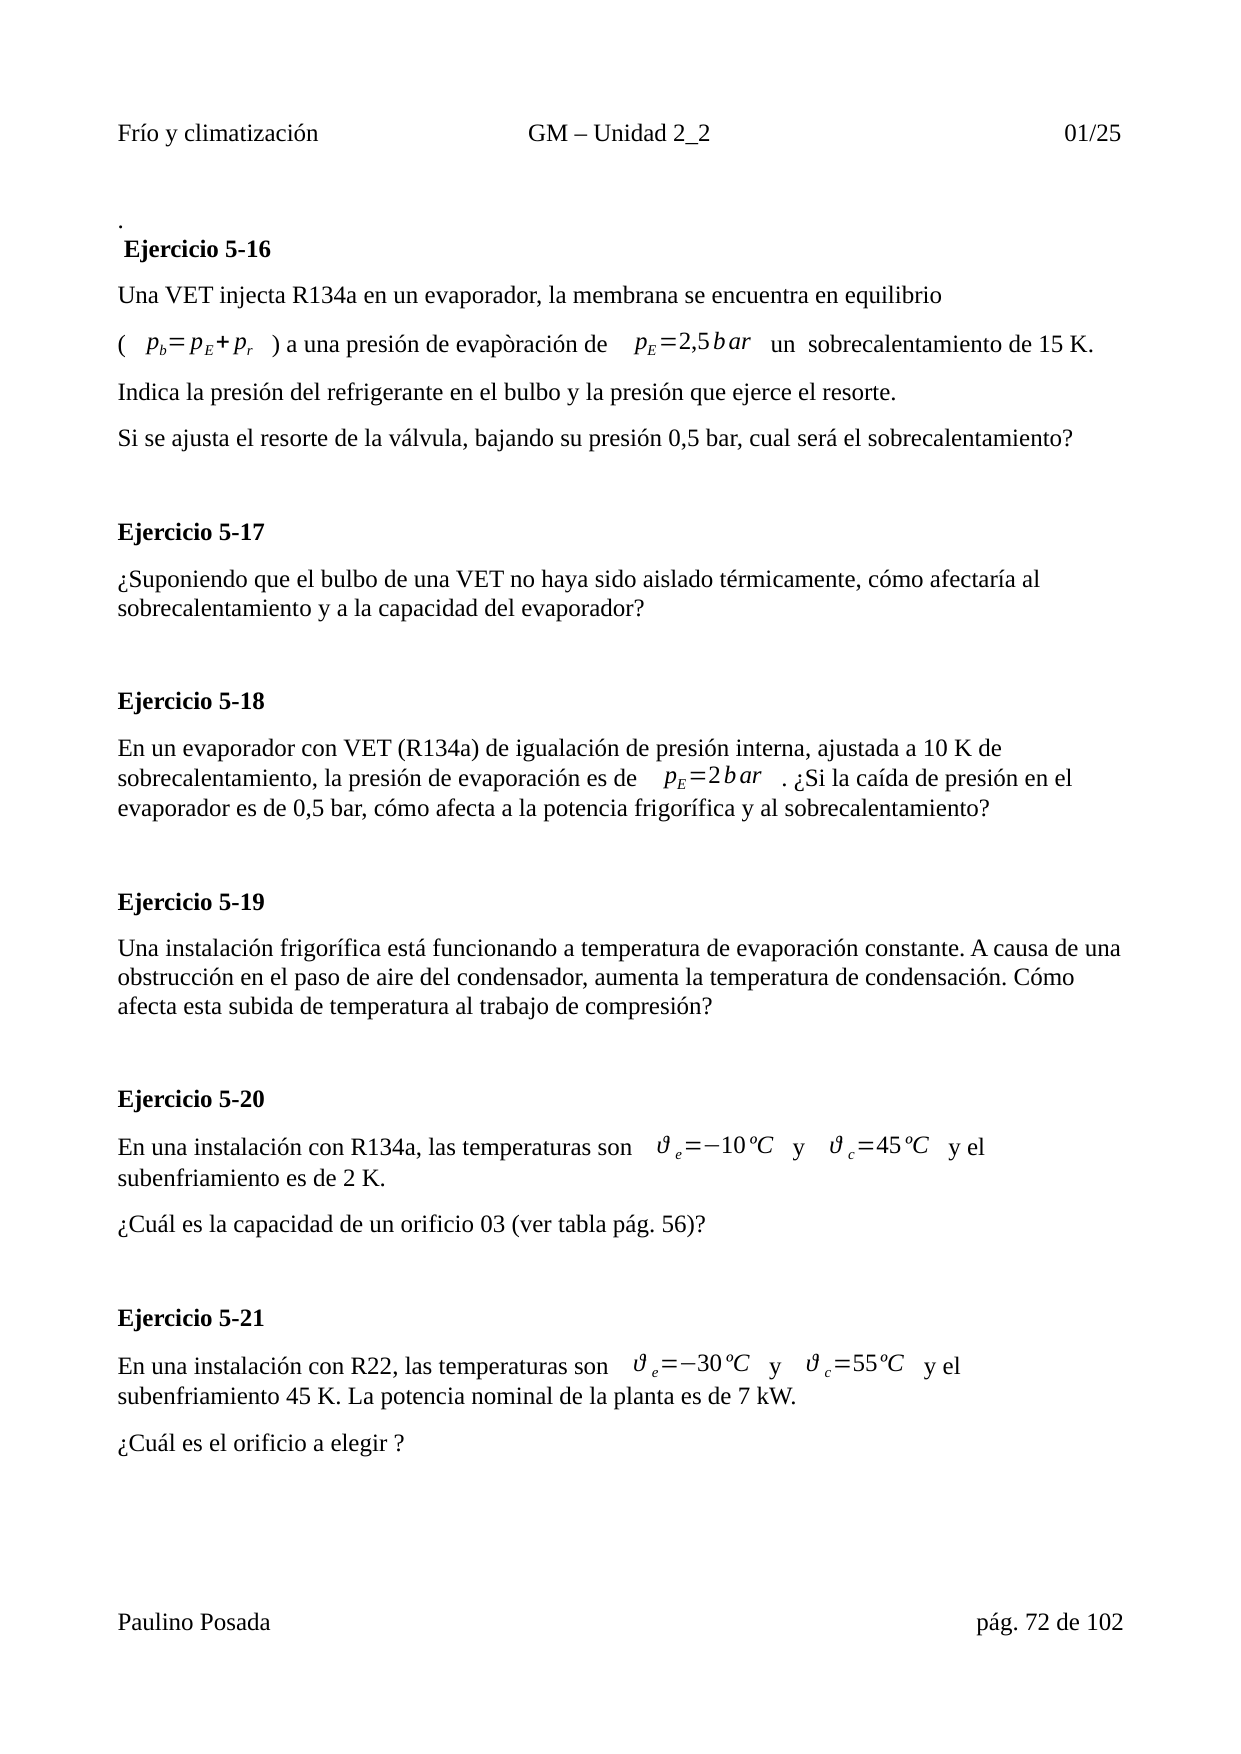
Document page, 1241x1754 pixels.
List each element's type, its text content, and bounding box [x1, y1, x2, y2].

text ¿Suponiendo que el bulbo de una VET no haya sido aislado térmicamente, cómo afectaría al sobrecalentamiento y a la capacidad del evaporador? [117, 564, 1123, 621]
text Ejercicio 5-16 [5, 234, 1123, 263]
text ¿Cuál es el orificio a elegir ? [117, 1428, 1123, 1457]
text Ejercicio 5-18 [117, 686, 1123, 715]
text Ejercicio 5-21 [117, 1303, 1123, 1332]
text Una instalación frigorífica está funcionando a temperatura de evaporación constante. A causa de una obstrucción en el paso de aire del condensador, aumenta la temperatura de condensación. Cómo afecta esta subida de temperatura al trabajo de compresión? [117, 933, 1123, 1019]
text Si se ajusta el resorte de la válvula, bajando su presión 0,5 bar, cual será el sobrecalentamiento? [117, 423, 1123, 452]
text En una instalación con R134a, las temperaturas son y y el subenfriamiento es de 2 K. [117, 1131, 1123, 1191]
text . [5, 205, 1123, 234]
text Ejercicio 5-19 [117, 887, 1123, 915]
text ¿Cuál es la capacidad de un orificio 03 (ver tabla pág. 56)? [117, 1209, 1123, 1238]
text En un evaporador con VET (R134a) de igualación de presión interna, ajustada a 10 K de sobrecalentamiento, la presión de evaporación es de . ¿Si la caída de presión en el evaporador es de 0,5 bar, cómo afecta a la potencia frigorífica y al sobrecalentamiento? [117, 733, 1123, 822]
text Ejercicio 5-20 [117, 1084, 1123, 1113]
text Indica la presión del refrigerante en el bulbo y la presión que ejerce el resorte. [117, 377, 1123, 406]
text () a una presión de evapòración de un sobrecalentamiento de 15 K. [117, 327, 1123, 359]
text Ejercicio 5-17 [117, 517, 1123, 546]
text En una instalación con R22, las temperaturas son y y el subenfriamiento 45 K. La potencia nominal de la planta es de 7 kW. [117, 1350, 1123, 1410]
text Una VET injecta R134a en un evaporador, la membrana se encuentra en equilibrio [117, 281, 1123, 309]
